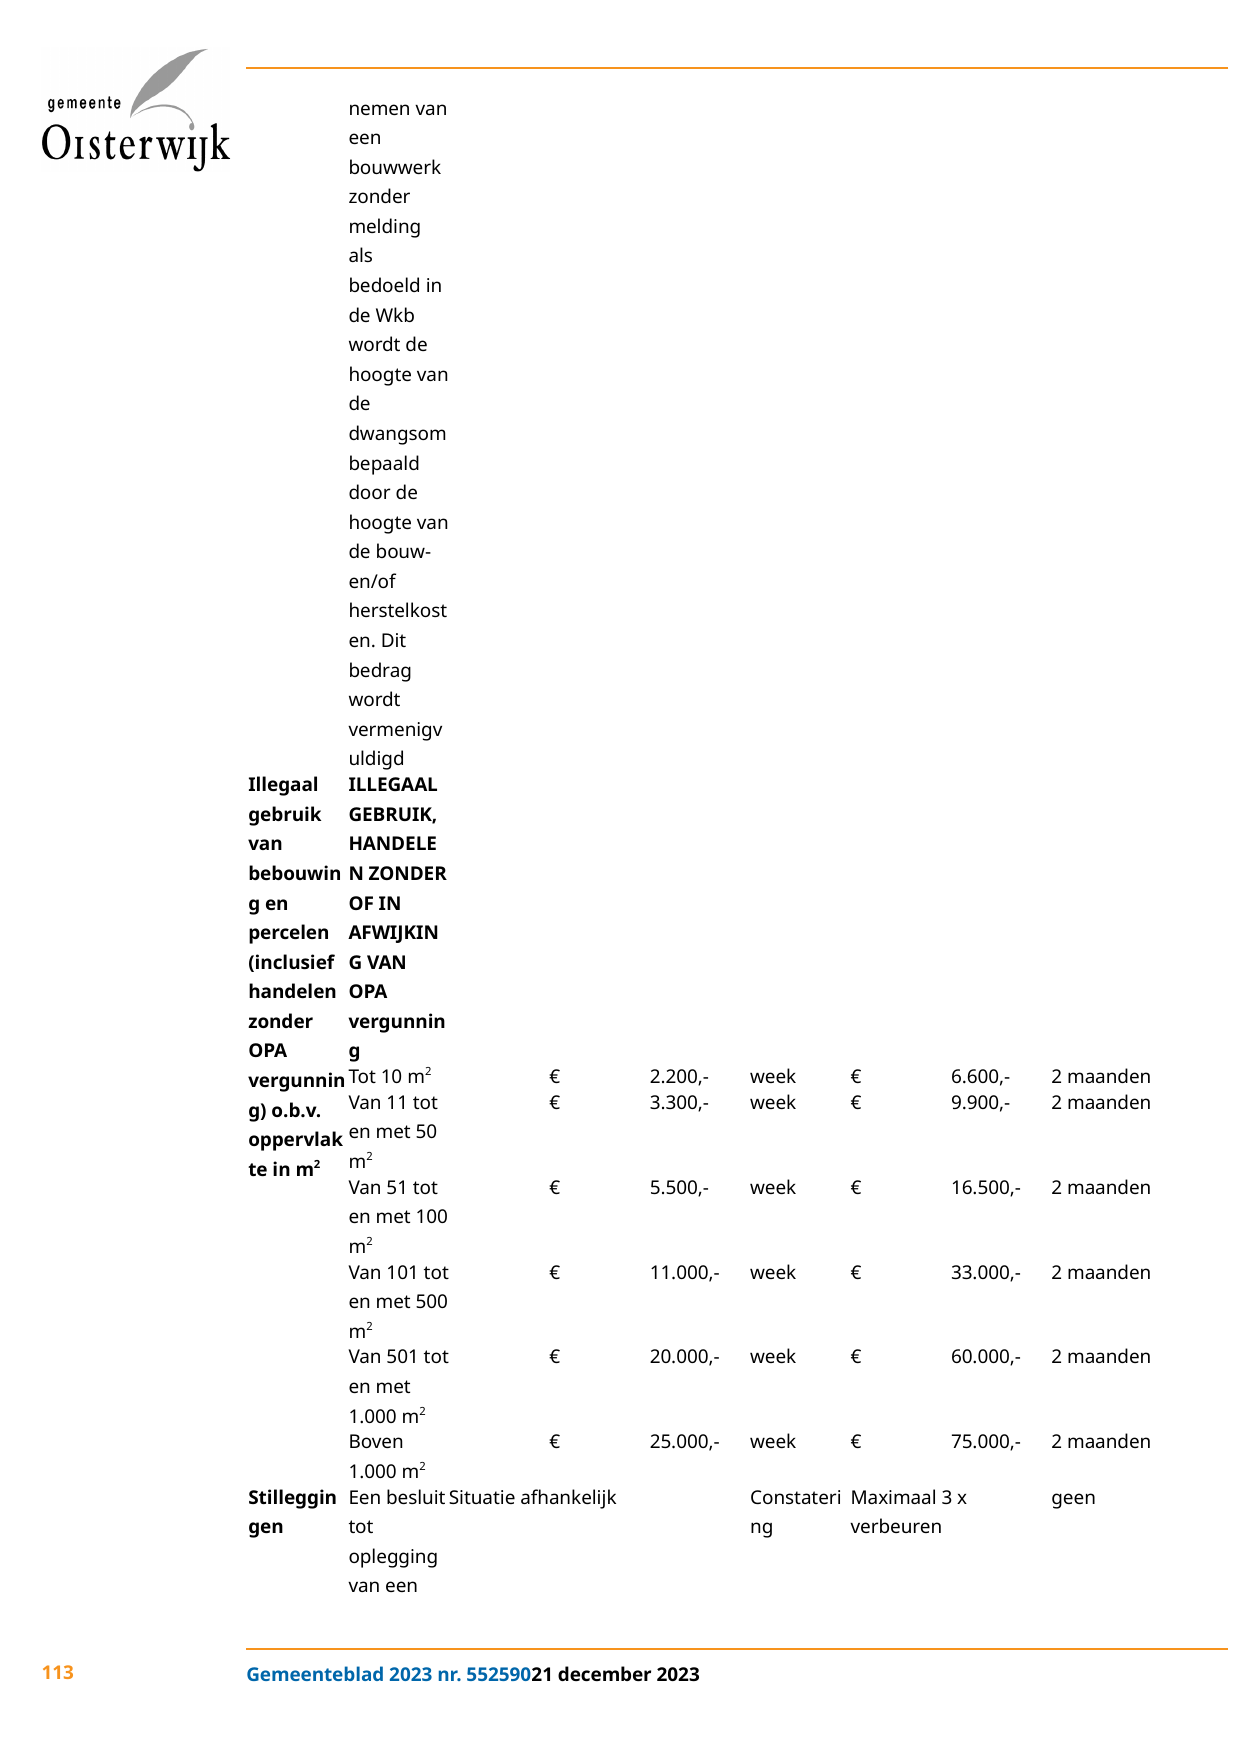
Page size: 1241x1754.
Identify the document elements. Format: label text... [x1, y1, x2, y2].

table_cell week [750, 1089, 850, 1174]
table_cell Tot 10 m2 [348, 1063, 449, 1089]
table_cell Van 11 tot en met 50 m2 [348, 1089, 449, 1174]
table_cell week [750, 1174, 850, 1259]
table_cell ILLEGAAL GEBRUIK, HANDELEN ZONDER OF IN AFWIJKING VAN OPA vergunning [348, 771, 449, 1063]
table_cell 16.500,- [951, 1174, 1051, 1259]
table_cell [951, 771, 1051, 1063]
table_cell [549, 771, 649, 1063]
table_cell € [850, 1174, 951, 1259]
table_cell 33.000,- [951, 1259, 1051, 1344]
table_cell 2 maanden [1051, 1174, 1152, 1259]
table_cell week [750, 1259, 850, 1344]
picture [41, 47, 231, 172]
table_cell [1051, 771, 1152, 1063]
table_cell € [549, 1063, 649, 1089]
table_cell € [549, 1344, 649, 1429]
table_cell € [850, 1063, 951, 1089]
table_cell 11.000,- [650, 1259, 750, 1344]
table_cell € [850, 1429, 951, 1484]
table_cell [750, 95, 850, 771]
table_cell [650, 771, 750, 1063]
table_cell 25.000,- [650, 1429, 750, 1484]
table_cell 60.000,- [951, 1344, 1051, 1429]
table_cell Maximaal 3 x verbeuren [850, 1484, 1051, 1598]
table_cell Van 101 tot en met 500 m2 [348, 1259, 449, 1344]
table_cell week [750, 1429, 850, 1484]
table_cell [449, 1063, 549, 1089]
table_cell € [850, 1089, 951, 1174]
table_cell € [549, 1174, 649, 1259]
table_cell week [750, 1063, 850, 1089]
table_cell [248, 95, 348, 771]
table_cell [449, 1259, 549, 1344]
table_cell 75.000,- [951, 1429, 1051, 1484]
table_cell 5.500,- [650, 1174, 750, 1259]
table_cell [449, 1429, 549, 1484]
table_cell [850, 771, 951, 1063]
table_cell Stilleggingen [248, 1484, 348, 1598]
table_cell Situatie afhankelijk [449, 1484, 750, 1598]
table_cell nemen van een bouwwerk zonder melding als bedoeld in de Wkb wordt de hoogte van de dwangsom bepaald door de hoogte van de bouw- en/of herstelkosten. Dit bedrag wordt vermenigvuldigd [348, 95, 449, 771]
table_cell Van 501 tot en met 1.000 m2 [348, 1344, 449, 1429]
table_cell [750, 771, 850, 1063]
table_cell Een besluit tot oplegging van een [348, 1484, 449, 1598]
table_cell € [850, 1259, 951, 1344]
table_cell 3.300,- [650, 1089, 750, 1174]
table_cell [449, 771, 549, 1063]
table_cell € [850, 1344, 951, 1429]
table_cell € [549, 1429, 649, 1484]
table_cell Constatering [750, 1484, 850, 1598]
table_cell 9.900,- [951, 1089, 1051, 1174]
table_cell [1051, 95, 1152, 771]
table_cell 2 maanden [1051, 1063, 1152, 1089]
table_cell Illegaal gebruik van bebouwing en percelen (inclusief handelen zonder OPA vergunning) o.b.v. oppervlakte in m2 [248, 771, 348, 1484]
table_cell Van 51 tot en met 100 m2 [348, 1174, 449, 1259]
table_cell [850, 95, 1051, 771]
table_cell [449, 1089, 549, 1174]
table_cell 2 maanden [1051, 1344, 1152, 1429]
table_cell [449, 1344, 549, 1429]
table_cell [449, 95, 750, 771]
table_cell 2.200,- [650, 1063, 750, 1089]
table_cell week [750, 1344, 850, 1429]
table_cell 2 maanden [1051, 1259, 1152, 1344]
table_cell Boven 1.000 m2 [348, 1429, 449, 1484]
table_cell € [549, 1089, 649, 1174]
table_cell 2 maanden [1051, 1429, 1152, 1484]
table_cell 2 maanden [1051, 1089, 1152, 1174]
table_cell geen [1051, 1484, 1152, 1598]
table_cell 6.600,- [951, 1063, 1051, 1089]
table_cell [449, 1174, 549, 1259]
table_cell 20.000,- [650, 1344, 750, 1429]
table_cell € [549, 1259, 649, 1344]
